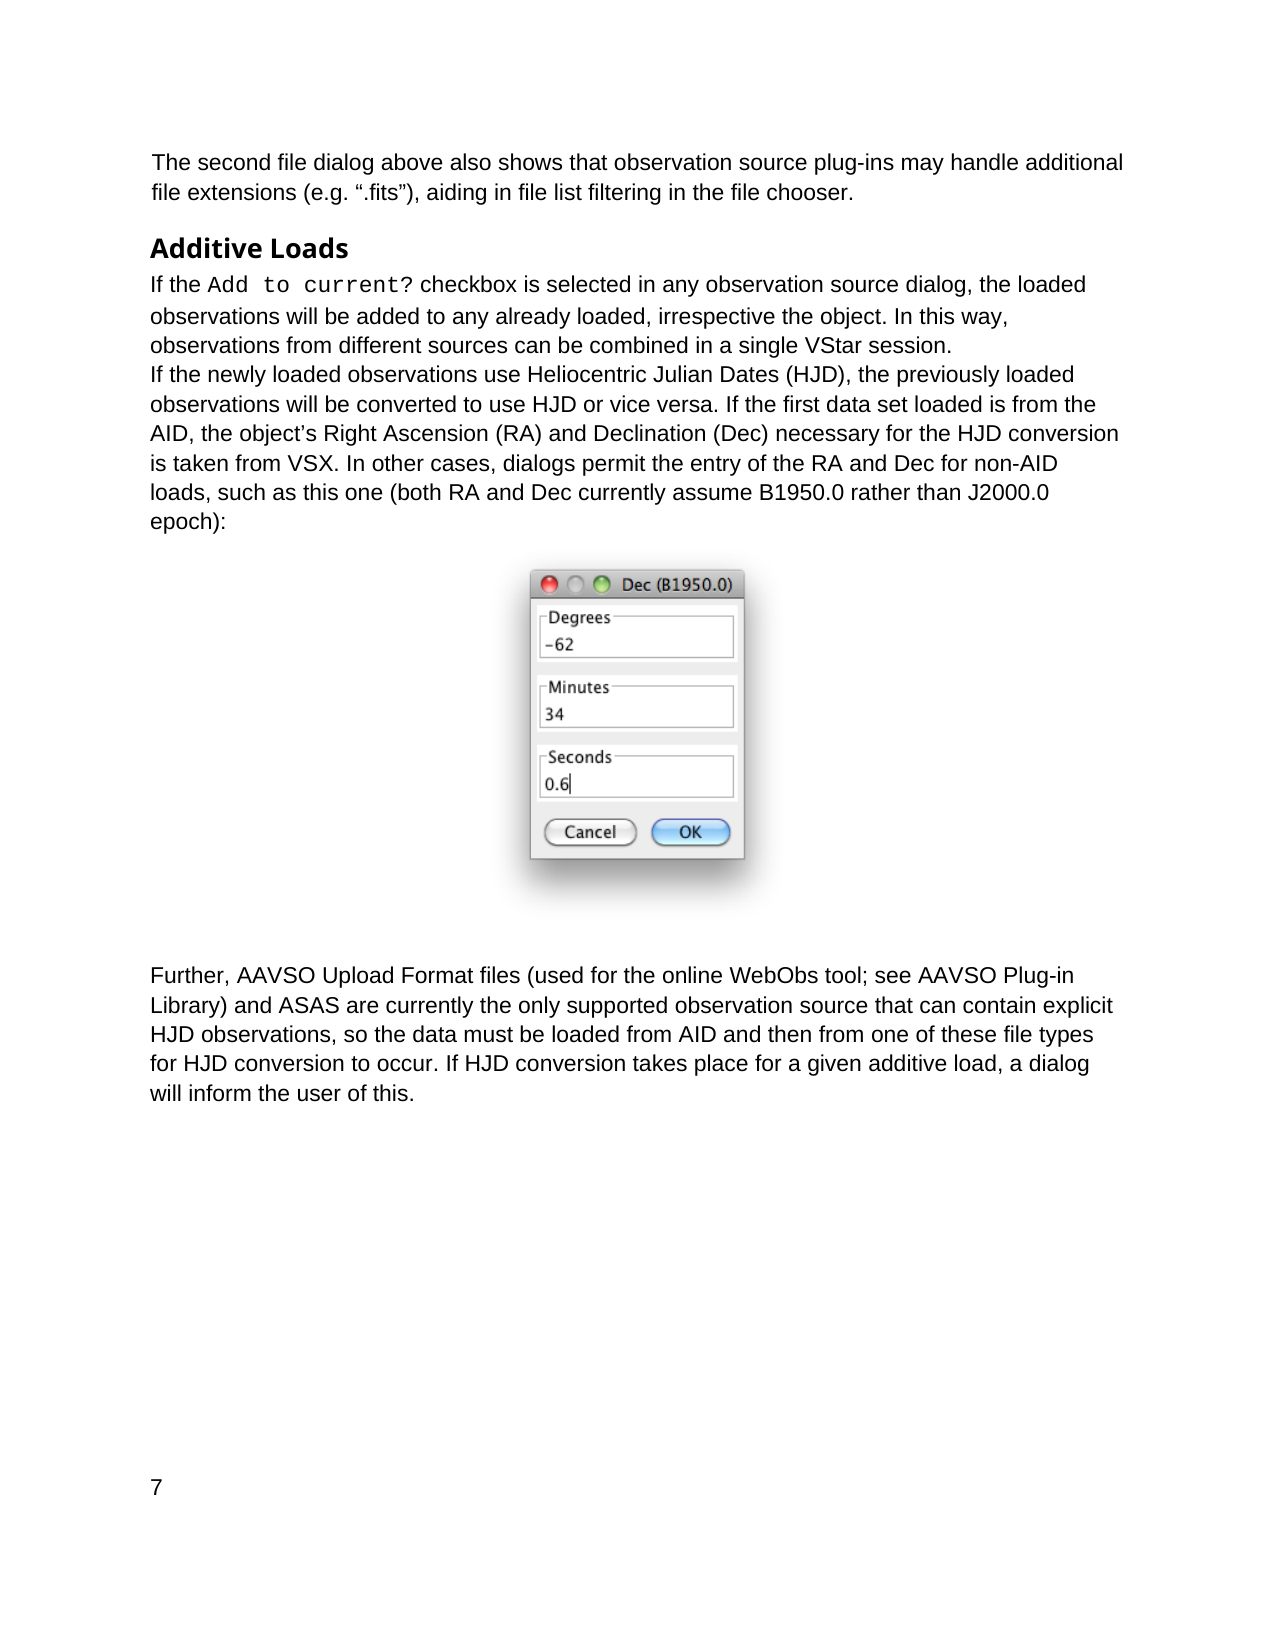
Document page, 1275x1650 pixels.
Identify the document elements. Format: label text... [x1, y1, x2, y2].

text Further, AAVSO Upload Format files (used for the online WebObs tool; see AAVSO Plug-in Library) and ASAS are currently the only supported observation source that can contain explicit HJD observations, so the data must be loaded from AID and then from one of these file types for HJD conversion to occur. If HJD conversion takes place for a given additive load, a dialog will inform the user of this. [150, 963, 1125, 1106]
subtitle Additive Loads [150, 229, 1125, 266]
text If the Add to current? checkbox is selected in any observation source dialog, the loaded observations will be added to any already loaded, irrespective the object. In this way, observations from different sources can be combined in a single VStar session. [150, 272, 1125, 358]
text If the newly loaded observations use Heliocentric Julian Dates (HJD), the previously loaded observations will be converted to use HJD or vice versa. If the first data set loaded is from the AID, the object’s Right Ascension (RA) and Declination (Dec) necessary for the HJD conversion is taken from VSX. In other cases, dialogs permit the entry of the RA and Dec for non-AID loads, such as this one (both RA and Dec currently assume B1950.0 rather than J2000.0 epoch): [150, 362, 1125, 534]
subtitle The second file dialog above also shows that observation source plug-ins may handle additional file extensions (e.g. “.fits”), aiding in file list filtering in the file chooser. [151, 150, 1125, 205]
picture [481, 538, 794, 930]
